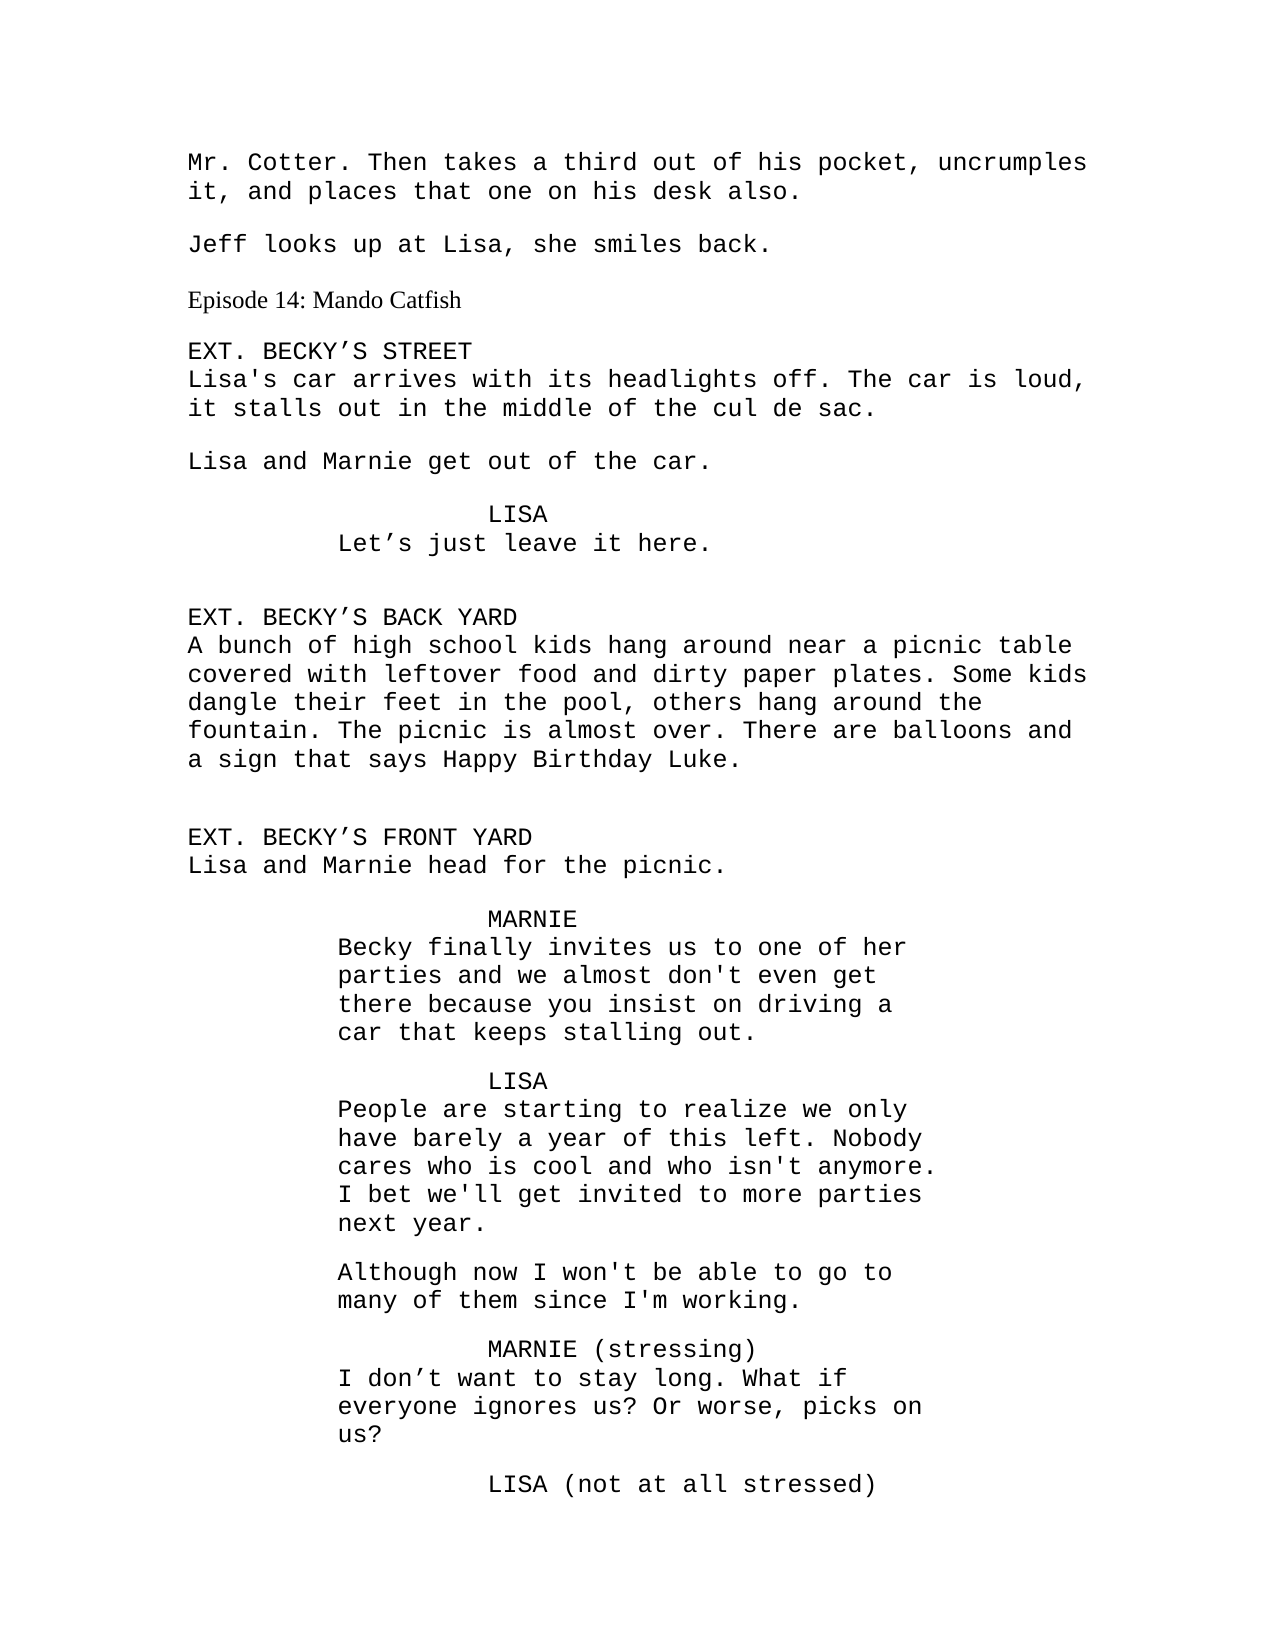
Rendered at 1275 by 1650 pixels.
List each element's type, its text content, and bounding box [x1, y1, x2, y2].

text I don’t want to stay long. What if everyone ignores us? Or worse, picks on us? [337, 1365, 937, 1450]
subtitle EXT. BECKY’S STREET [187, 339, 1087, 367]
text Jeff looks up at Lisa, she smiles back. [187, 232, 1087, 260]
text MARNIE [187, 906, 1087, 934]
subtitle EXT. BECKY’S FRONT YARD [187, 824, 1087, 853]
text Lisa and Marnie head for the picnic. [187, 853, 1087, 881]
text Becky finally invites us to one of her parties and we almost don't even get there because you insist on driving a car that keeps stalling out. [337, 934, 937, 1048]
text LISA [187, 1069, 1087, 1097]
text Although now I won't be able to go to many of them since I'm working. [337, 1259, 937, 1316]
text Lisa's car arrives with its headlights off. The car is loud, it stalls out in the middle of the cul de sac. [187, 367, 1087, 424]
text LISA [187, 502, 1087, 530]
text A bunch of high school kids hang around near a picnic table covered with leftover food and dirty paper plates. Some kids dangle their feet in the pool, others hang around the fountain. The picnic is almost over. There are balloons and a sign that says Happy Birthday Luke. [187, 633, 1087, 774]
text MARNIE (stressing) [187, 1337, 1087, 1365]
subtitle EXT. BECKY’S BACK YARD [187, 604, 1087, 633]
subtitle Episode 14: Mando Catfish [187, 285, 1087, 314]
text People are starting to realize we only have barely a year of this left. Nobody cares who is cool and who isn't anymore. I bet we'll get invited to more parties next year. [337, 1097, 937, 1239]
text Mr. Cotter. Then takes a third out of his pocket, uncrumples it, and places that one on his desk also. [187, 150, 1087, 207]
text LISA (not at all stressed) [187, 1471, 1087, 1499]
text Lisa and Marnie get out of the car. [187, 449, 1087, 477]
text Let’s just leave it here. [337, 530, 937, 559]
